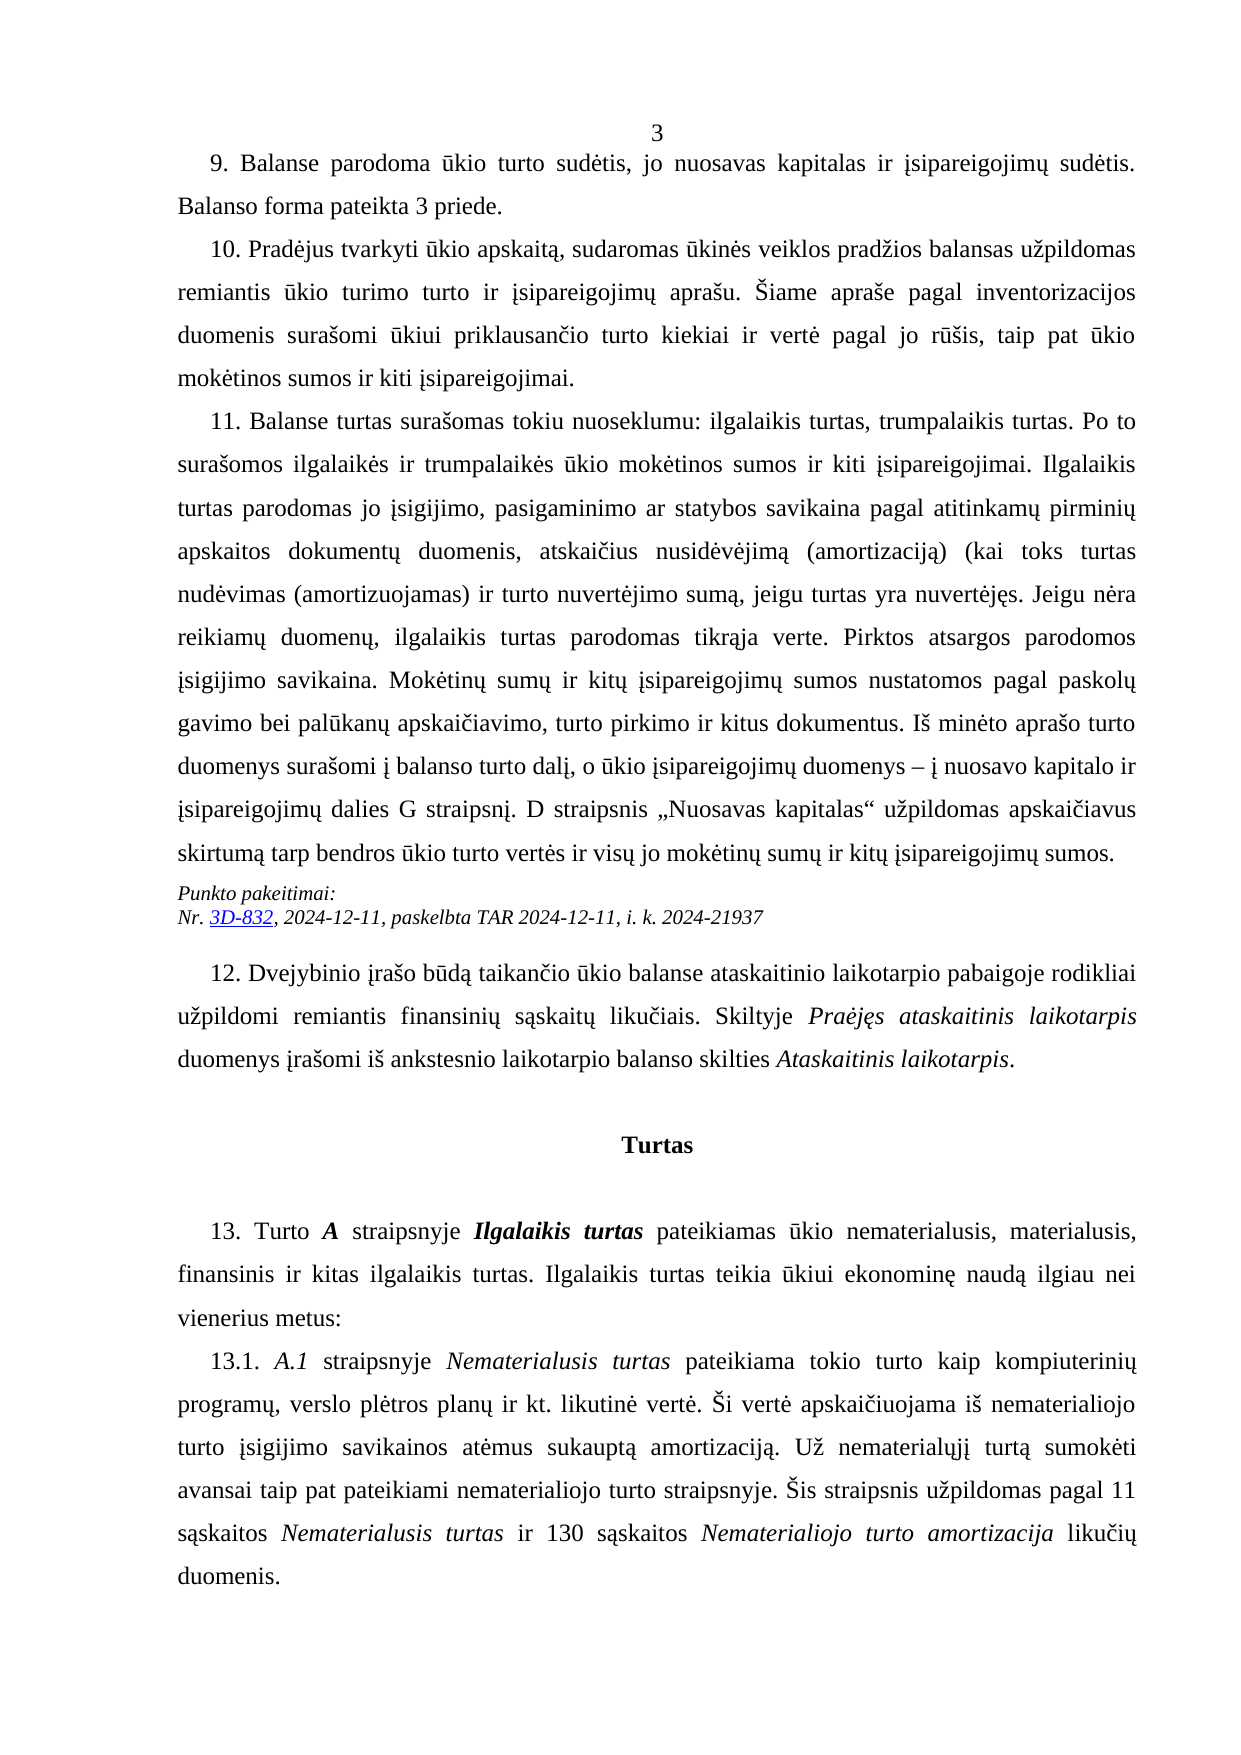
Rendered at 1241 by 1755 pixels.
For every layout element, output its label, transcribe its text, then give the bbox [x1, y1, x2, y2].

text 13.1. A.1 straipsnyje Nematerialusis turtas pateikiama tokio turto kaip kompiuterinių programų, verslo plėtros planų ir kt. likutinė vertė. Ši vertė apskaičiuojama iš nematerialiojo turto įsigijimo savikainos atėmus sukauptą amortizaciją. Už nematerialųjį turtą sumokėti avansai taip pat pateikiami nematerialiojo turto straipsnyje. Šis straipsnis užpildomas pagal 11 sąskaitos Nematerialusis turtas ir 130 sąskaitos Nematerialiojo turto amortizacija likučių duomenis. [177, 1346, 1137, 1590]
text Turtas [177, 1130, 1137, 1159]
text Nr. 3D-832, 2024-12-11, paskelbta TAR 2024-12-11, i. k. 2024-21937 [177, 905, 1137, 929]
text Punkto pakeitimai: [177, 881, 1137, 905]
text 12. Dvejybinio įrašo būdą taikančio ūkio balanse ataskaitinio laikotarpio pabaigoje rodikliai užpildomi remiantis finansinių sąskaitų likučiais. Skiltyje Praėjęs ataskaitinis laikotarpis duomenys įrašomi iš ankstesnio laikotarpio balanso skilties Ataskaitinis laikotarpis. [177, 958, 1137, 1073]
text 10. Pradėjus tvarkyti ūkio apskaitą, sudaromas ūkinės veiklos pradžios balansas užpildomas remiantis ūkio turimo turto ir įsipareigojimų aprašu. Šiame apraše pagal inventorizacijos duomenis surašomi ūkiui priklausančio turto kiekiai ir vertė pagal jo rūšis, taip pat ūkio mokėtinos sumos ir kiti įsipareigojimai. [177, 234, 1137, 392]
text 11. Balanse turtas surašomas tokiu nuoseklumu: ilgalaikis turtas, trumpalaikis turtas. Po to surašomos ilgalaikės ir trumpalaikės ūkio mokėtinos sumos ir kiti įsipareigojimai. Ilgalaikis turtas parodomas jo įsigijimo, pasigaminimo ar statybos savikaina pagal atitinkamų pirminių apskaitos dokumentų duomenis, atskaičius nusidėvėjimą (amortizaciją) (kai toks turtas nudėvimas (amortizuojamas) ir turto nuvertėjimo sumą, jeigu turtas yra nuvertėjęs. Jeigu nėra reikiamų duomenų, ilgalaikis turtas parodomas tikrąja verte. Pirktos atsargos parodomos įsigijimo savikaina. Mokėtinų sumų ir kitų įsipareigojimų sumos nustatomos pagal paskolų gavimo bei palūkanų apskaičiavimo, turto pirkimo ir kitus dokumentus. Iš minėto aprašo turto duomenys surašomi į balanso turto dalį, o ūkio įsipareigojimų duomenys – į nuosavo kapitalo ir įsipareigojimų dalies G straipsnį. D straipsnis „Nuosavas kapitalas“ užpildomas apskaičiavus skirtumą tarp bendros ūkio turto vertės ir visų jo mokėtinų sumų ir kitų įsipareigojimų sumos. [177, 406, 1137, 866]
text 13. Turto A straipsnyje Ilgalaikis turtas pateikiamas ūkio nematerialusis, materialusis, finansinis ir kitas ilgalaikis turtas. Ilgalaikis turtas teikia ūkiui ekonominę naudą ilgiau nei vienerius metus: [177, 1216, 1137, 1331]
text 9. Balanse parodoma ūkio turto sudėtis, jo nuosavas kapitalas ir įsipareigojimų sudėtis. Balanso forma pateikta 3 priede. [177, 148, 1137, 219]
